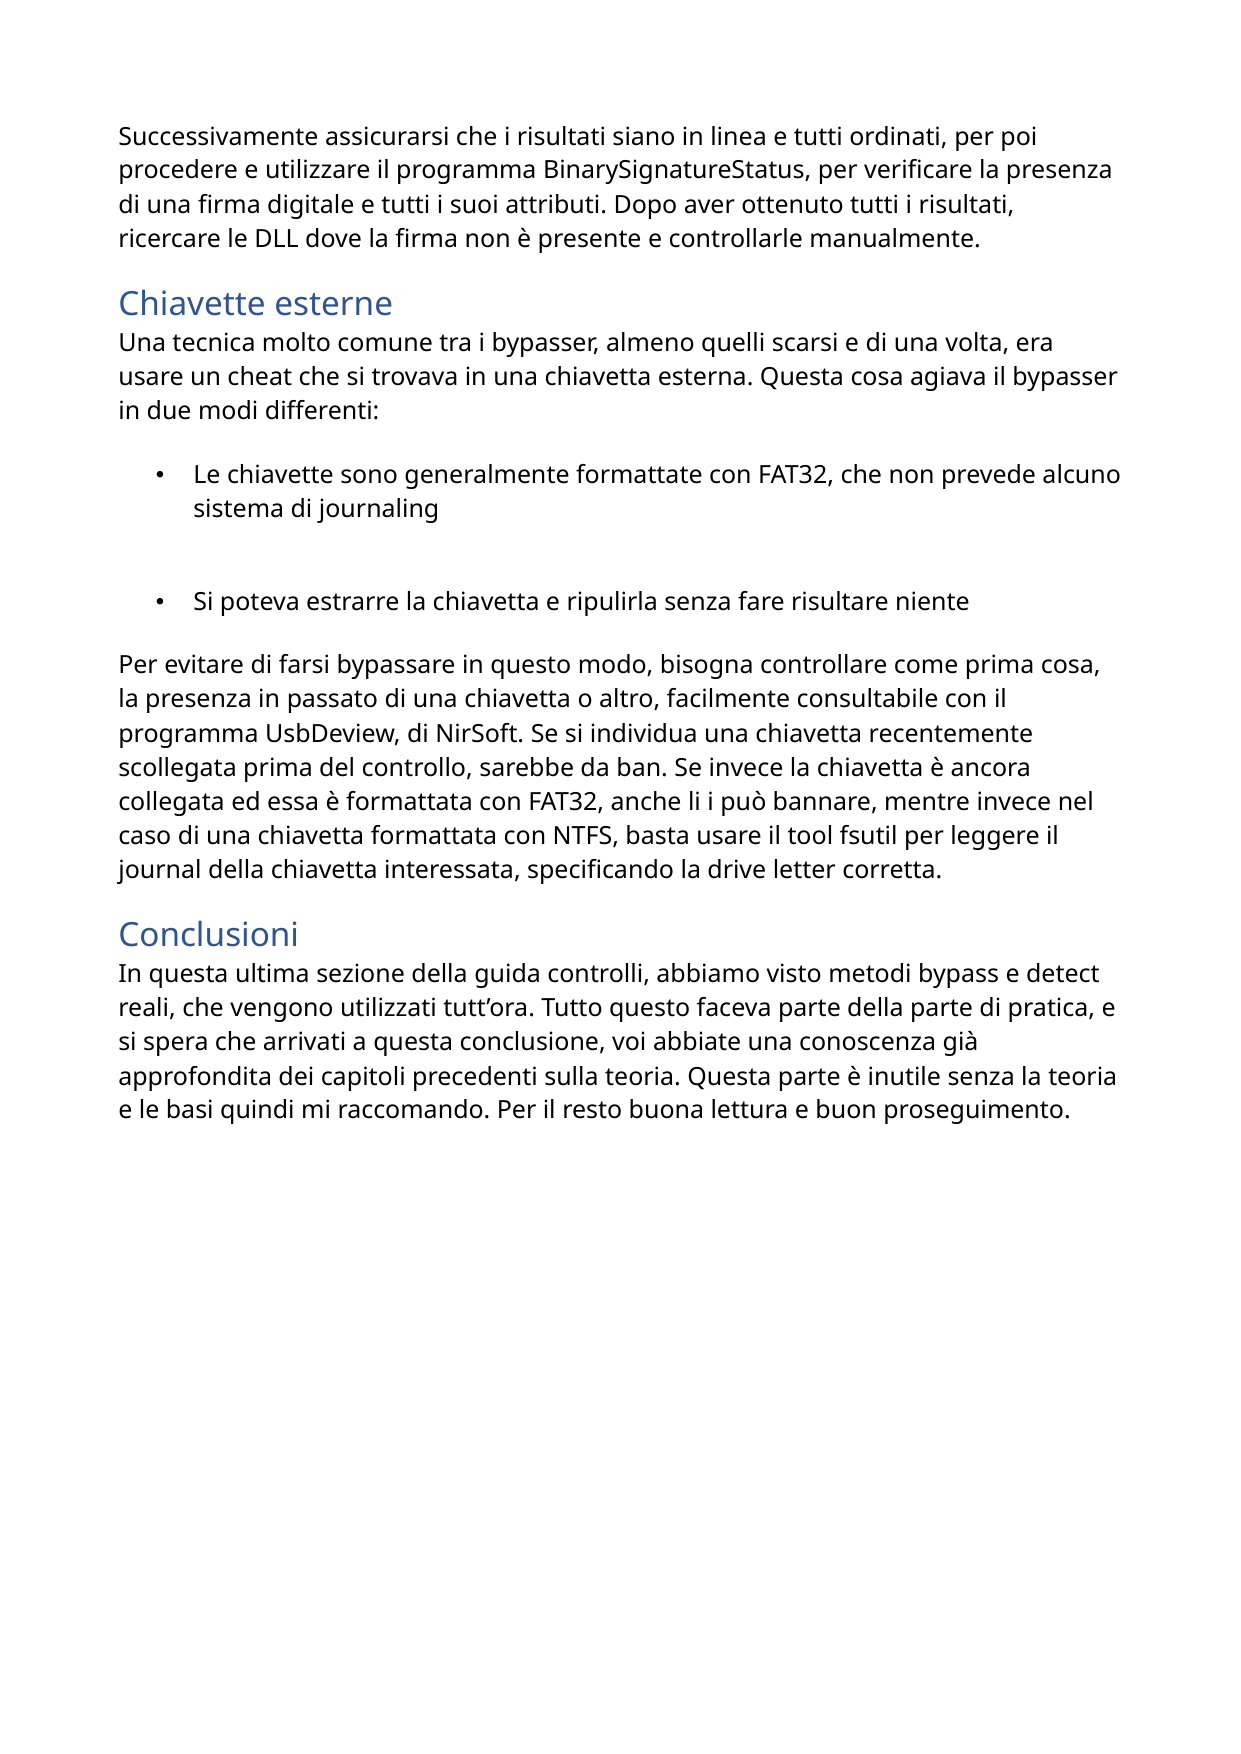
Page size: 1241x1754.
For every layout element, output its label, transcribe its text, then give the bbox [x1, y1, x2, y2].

list Si poteva estrarre la chiavetta e ripulirla senza fare risultare niente [156, 583, 1122, 618]
subtitle Chiavette esterne [118, 279, 1122, 325]
text Una tecnica molto comune tra i bypasser, almeno quelli scarsi e di una volta, era usare un cheat che si trovava in una chiavetta esterna. Questa cosa agiava il bypasser in due modi differenti: [118, 325, 1122, 427]
text Successivamente assicurarsi che i risultati siano in linea e tutti ordinati, per poi procedere e utilizzare il programma BinarySignatureStatus, per verificare la presenza di una firma digitale e tutti i suoi attributi. Dopo aver ottenuto tutti i risultati, ricercare le DLL dove la firma non è presente e controllarle manualmente. [118, 118, 1122, 254]
text Per evitare di farsi bypassare in questo modo, bisogna controllare come prima cosa, la presenza in passato di una chiavetta o altro, facilmente consultabile con il programma UsbDeview, di NirSoft. Se si individua una chiavetta recentemente scollegata prima del controllo, sarebbe da ban. Se invece la chiavetta è ancora collegata ed essa è formattata con FAT32, anche li i può bannare, mentre invece nel caso di una chiavetta formattata con NTFS, basta usare il tool fsutil per leggere il journal della chiavetta interessata, specificando la drive letter corretta. [118, 647, 1122, 886]
list Le chiavette sono generalmente formattate con FAT32, che non prevede alcuno sistema di journaling [156, 456, 1122, 524]
text In questa ultima sezione della guida controlli, abbiamo visto metodi bypass e detect reali, che vengono utilizzati tutt’ora. Tutto questo faceva parte della parte di pratica, e si spera che arrivati a questa conclusione, voi abbiate una conoscenza già approfondita dei capitoli precedenti sulla teoria. Questa parte è inutile senza la teoria e le basi quindi mi raccomando. Per il resto buona lettura e buon proseguimento. [118, 956, 1122, 1126]
subtitle Conclusioni [118, 911, 1122, 956]
